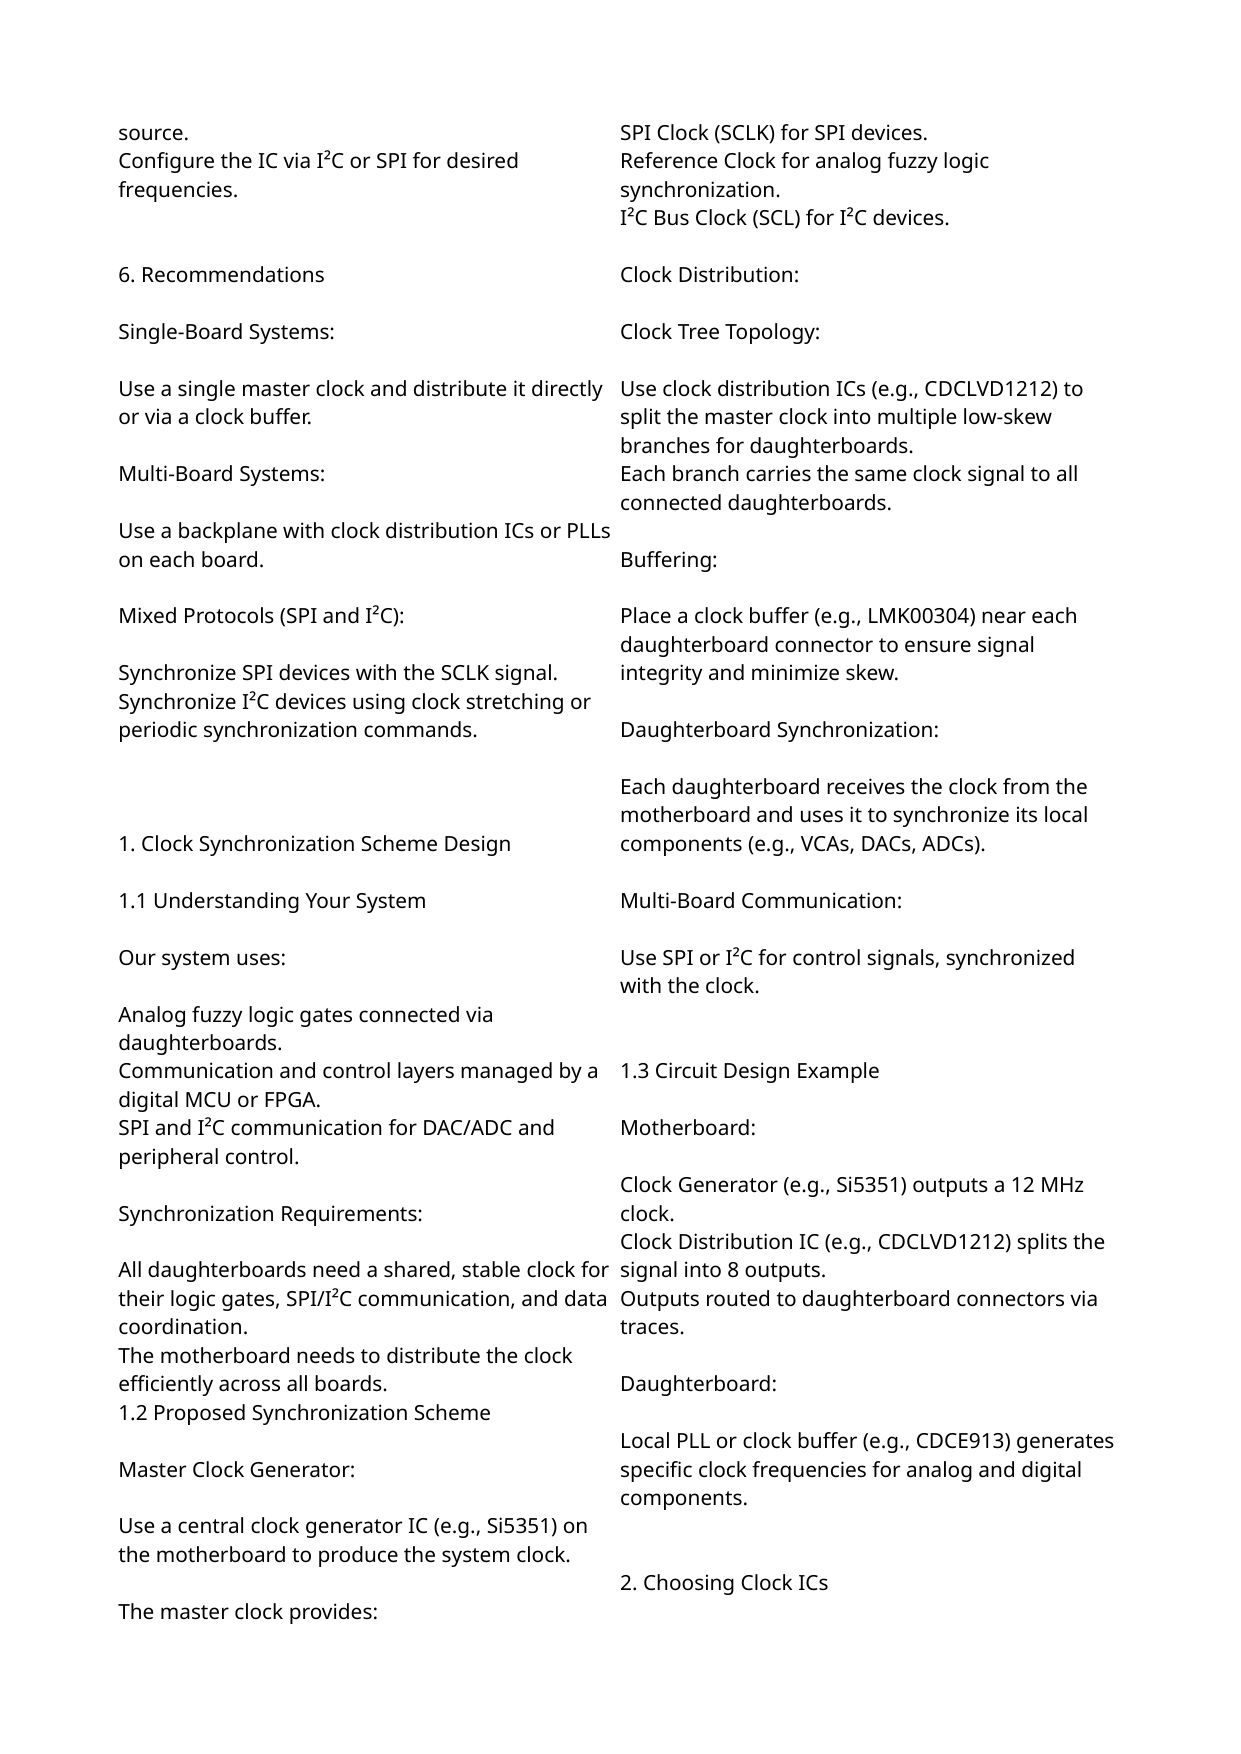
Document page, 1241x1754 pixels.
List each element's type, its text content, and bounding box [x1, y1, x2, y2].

text 1.1 Understanding Your System [118, 886, 620, 914]
text Each branch carries the same clock signal to all connected daughterboards. [620, 459, 1122, 516]
text Single-Board Systems: [118, 317, 620, 346]
text Motherboard: [620, 1113, 1122, 1142]
text Mixed Protocols (SPI and I²C): [118, 602, 620, 630]
text Buffering: [620, 545, 1122, 573]
text 1.3 Circuit Design Example [620, 1057, 1122, 1085]
text Clock Generator (e.g., Si5351) outputs a 12 MHz clock. [620, 1170, 1122, 1227]
text 2. Choosing Clock ICs [620, 1568, 1122, 1597]
text SPI and I²C communication for DAC/ADC and peripheral control. [118, 1113, 620, 1170]
text Each daughterboard receives the clock from the motherboard and uses it to synchronize its local components (e.g., VCAs, DACs, ADCs). [620, 772, 1122, 857]
text source. [118, 118, 620, 147]
text Local PLL or clock buffer (e.g., CDCE913) generates specific clock frequencies for analog and digital components. [620, 1426, 1122, 1512]
text Use SPI or I²C for control signals, synchronized with the clock. [620, 943, 1122, 1000]
text Clock Tree Topology: [620, 317, 1122, 346]
text 1.2 Proposed Synchronization Scheme [118, 1398, 620, 1426]
text Communication and control layers managed by a digital MCU or FPGA. [118, 1057, 620, 1113]
text Synchronize I²C devices using clock stretching or periodic synchronization commands. [118, 687, 620, 744]
text The master clock provides: [118, 1597, 620, 1625]
text Master Clock Generator: [118, 1455, 620, 1483]
text Analog fuzzy logic gates connected via daughterboards. [118, 1000, 620, 1057]
text Synchronization Requirements: [118, 1199, 620, 1227]
text 1. Clock Synchronization Scheme Design [118, 829, 620, 857]
text Multi-Board Communication: [620, 886, 1122, 914]
text Use a central clock generator IC (e.g., Si5351) on the motherboard to produce the system clock. [118, 1512, 620, 1568]
text Reference Clock for analog fuzzy logic synchronization. [620, 147, 1122, 203]
text Configure the IC via I²C or SPI for desired frequencies. [118, 147, 620, 203]
text Use a single master clock and distribute it directly or via a clock buffer. [118, 374, 620, 431]
text Use a backplane with clock distribution ICs or PLLs on each board. [118, 516, 620, 573]
text Our system uses: [118, 943, 620, 971]
text The motherboard needs to distribute the clock efficiently across all boards. [118, 1341, 620, 1398]
text Clock Distribution IC (e.g., CDCLVD1212) splits the signal into 8 outputs. [620, 1227, 1122, 1284]
text Use clock distribution ICs (e.g., CDCLVD1212) to split the master clock into multiple low-skew branches for daughterboards. [620, 374, 1122, 459]
text Clock Distribution: [620, 260, 1122, 289]
text SPI Clock (SCLK) for SPI devices. [620, 118, 1122, 147]
text Place a clock buffer (e.g., LMK00304) near each daughterboard connector to ensure signal integrity and minimize skew. [620, 602, 1122, 687]
text Outputs routed to daughterboard connectors via traces. [620, 1284, 1122, 1341]
text All daughterboards need a shared, stable clock for their logic gates, SPI/I²C communication, and data coordination. [118, 1256, 620, 1341]
text Multi-Board Systems: [118, 459, 620, 488]
text 6. Recommendations [118, 260, 620, 289]
text Synchronize SPI devices with the SCLK signal. [118, 658, 620, 687]
text Daughterboard Synchronization: [620, 715, 1122, 744]
text I²C Bus Clock (SCL) for I²C devices. [620, 203, 1122, 232]
text Daughterboard: [620, 1369, 1122, 1398]
